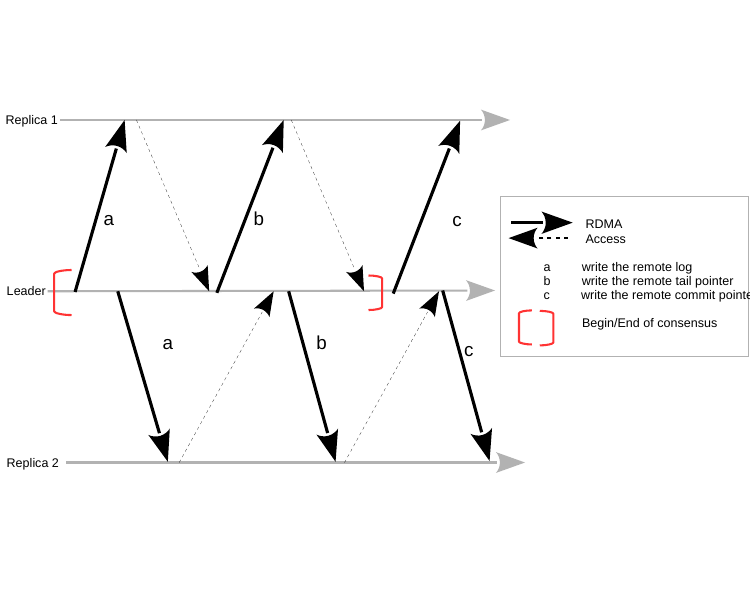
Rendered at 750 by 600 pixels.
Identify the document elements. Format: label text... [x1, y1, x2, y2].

text_box RDMA Access a write the remote log b write the remote tail pointer c write the remote commit pointer Begin/End of consensus [500, 196, 749, 357]
text_box Leader [0, 277, 53, 307]
text_box c [437, 202, 483, 238]
text_box a [147, 325, 190, 362]
text_box a [88, 201, 131, 238]
text_box b [238, 201, 284, 238]
text_box Replica 2 [0, 448, 82, 478]
text_box Leader [56, 277, 82, 307]
text_box c [449, 332, 495, 368]
text_box Replica 1 [0, 105, 81, 136]
text_box b [301, 325, 347, 362]
